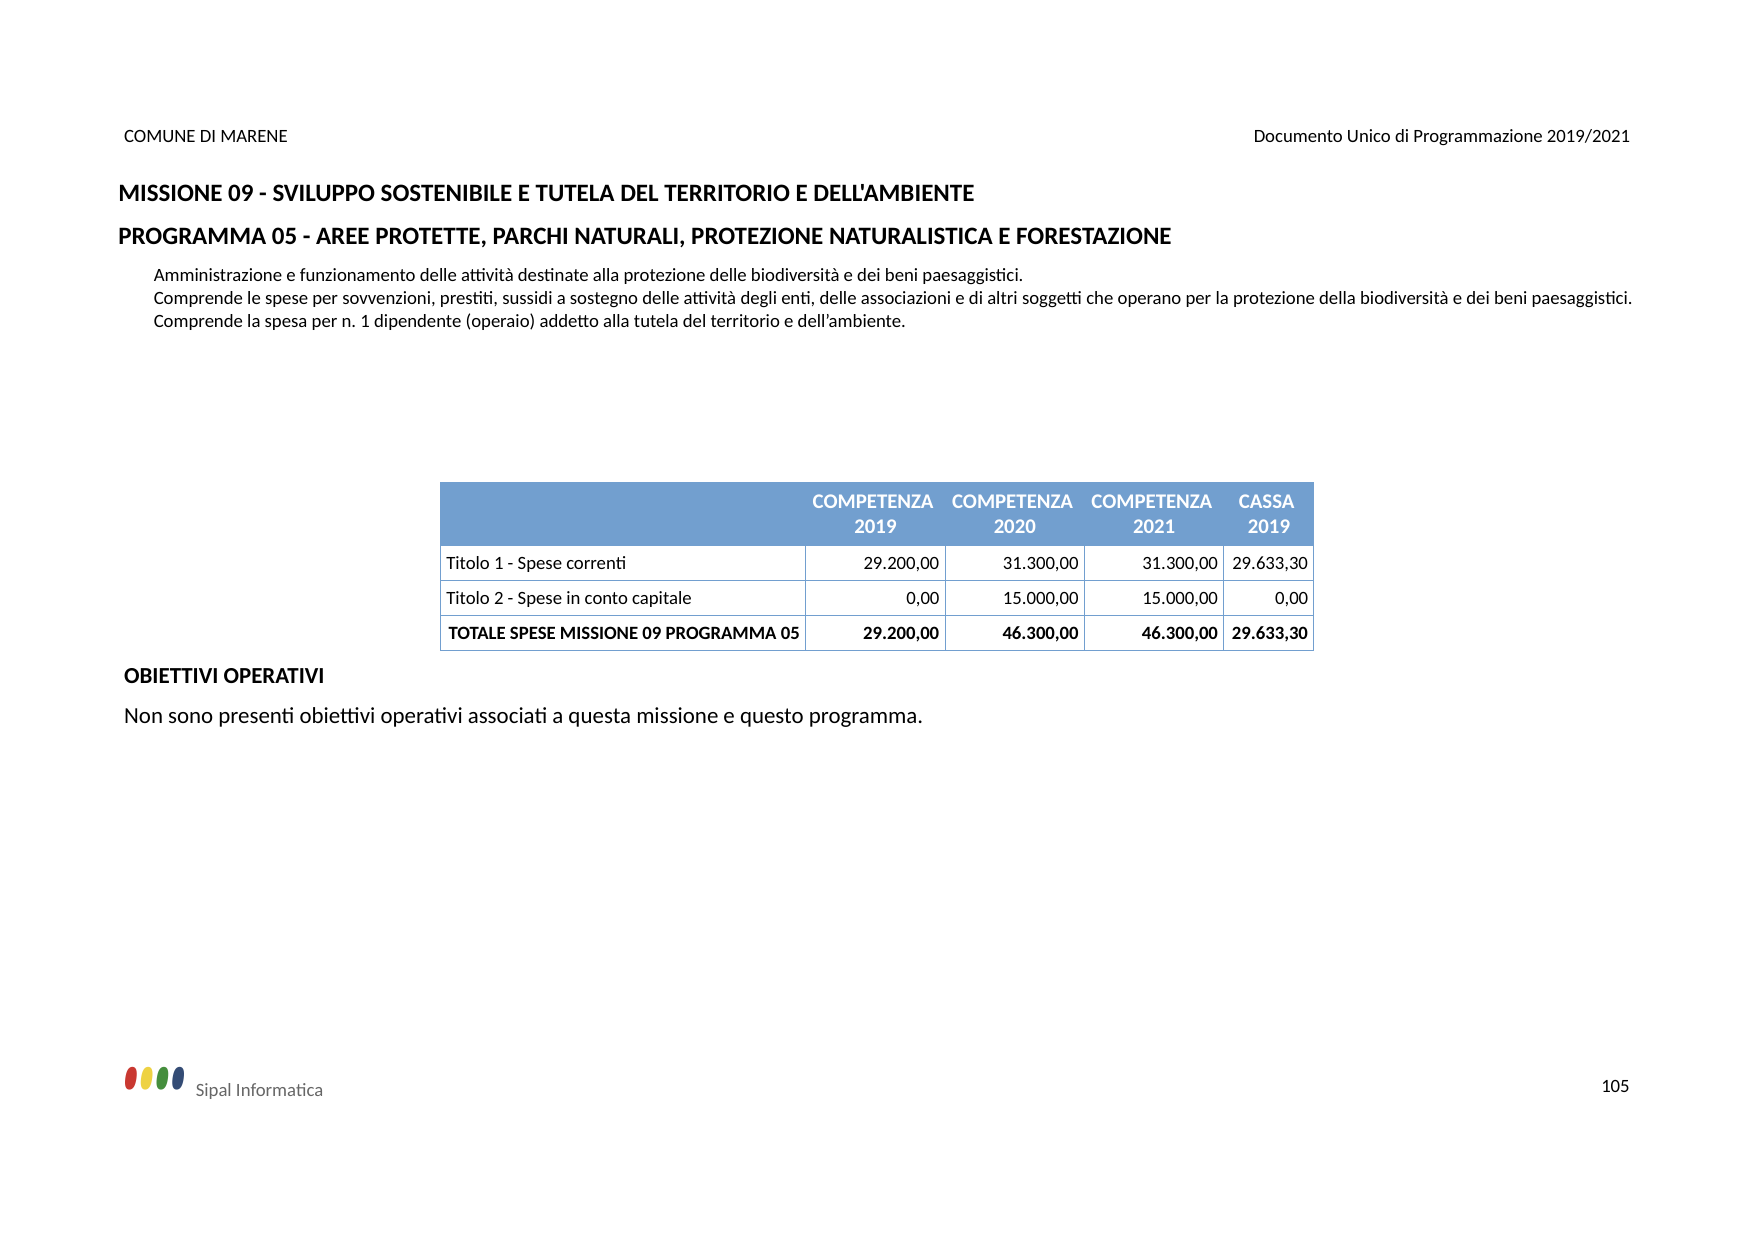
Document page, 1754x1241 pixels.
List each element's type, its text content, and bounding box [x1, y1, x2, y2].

table_header COMPETENZA 2019 [806, 483, 945, 545]
table_cell 29.633,30 [1224, 546, 1313, 580]
table_header [441, 483, 805, 545]
table_cell Non sono presenti obiettivi operativi associati a questa missione e questo programma. [118, 695, 1636, 735]
table_cell 31.300,00 [1085, 546, 1223, 580]
table_cell Titolo 1 - Spese correnti [441, 546, 805, 580]
table_header CASSA 2019 [1224, 483, 1313, 545]
table_cell TOTALE SPESE MISSIONE 09 PROGRAMMA 05 [441, 616, 805, 649]
table_cell 29.200,00 [806, 546, 945, 580]
table_cell Titolo 2 - Spese in conto capitale [441, 581, 805, 615]
text Amministrazione e funzionamento delle attività destinate alla protezione delle biodiversità e dei beni paesaggistici. [153, 263, 1636, 286]
table_cell 29.200,00 [806, 616, 945, 649]
table_cell 31.300,00 [946, 546, 1084, 580]
table_cell 46.300,00 [946, 616, 1084, 649]
table_cell 15.000,00 [1085, 581, 1223, 615]
text Missione 09 - Sviluppo sostenibile e tutela del territorio e dell'ambiente [118, 177, 1612, 208]
table_cell 15.000,00 [946, 581, 1084, 615]
text Comprende la spesa per n. 1 dipendente (operaio) addetto alla tutela del territorio e dell’ambiente. [153, 309, 1636, 332]
table_cell 0,00 [1224, 581, 1313, 615]
table_cell 46.300,00 [1085, 616, 1223, 649]
table_cell OBIETTIVI OPERATIVI [118, 656, 1636, 695]
text Comprende le spese per sovvenzioni, prestiti, sussidi a sostegno delle attività degli enti, delle associazioni e di altri soggetti che operano per la protezione della biodiversità e dei beni paesaggistici. [153, 286, 1636, 309]
table_header COMPETENZA 2021 [1085, 483, 1223, 545]
table_header COMPETENZA 2020 [946, 483, 1084, 545]
text Programma 05 - Aree protette, parchi naturali, protezione naturalistica e forestazione [118, 220, 1612, 251]
table_cell 0,00 [806, 581, 945, 615]
table_header [118, 476, 1636, 656]
table_cell 29.633,30 [1224, 616, 1313, 649]
